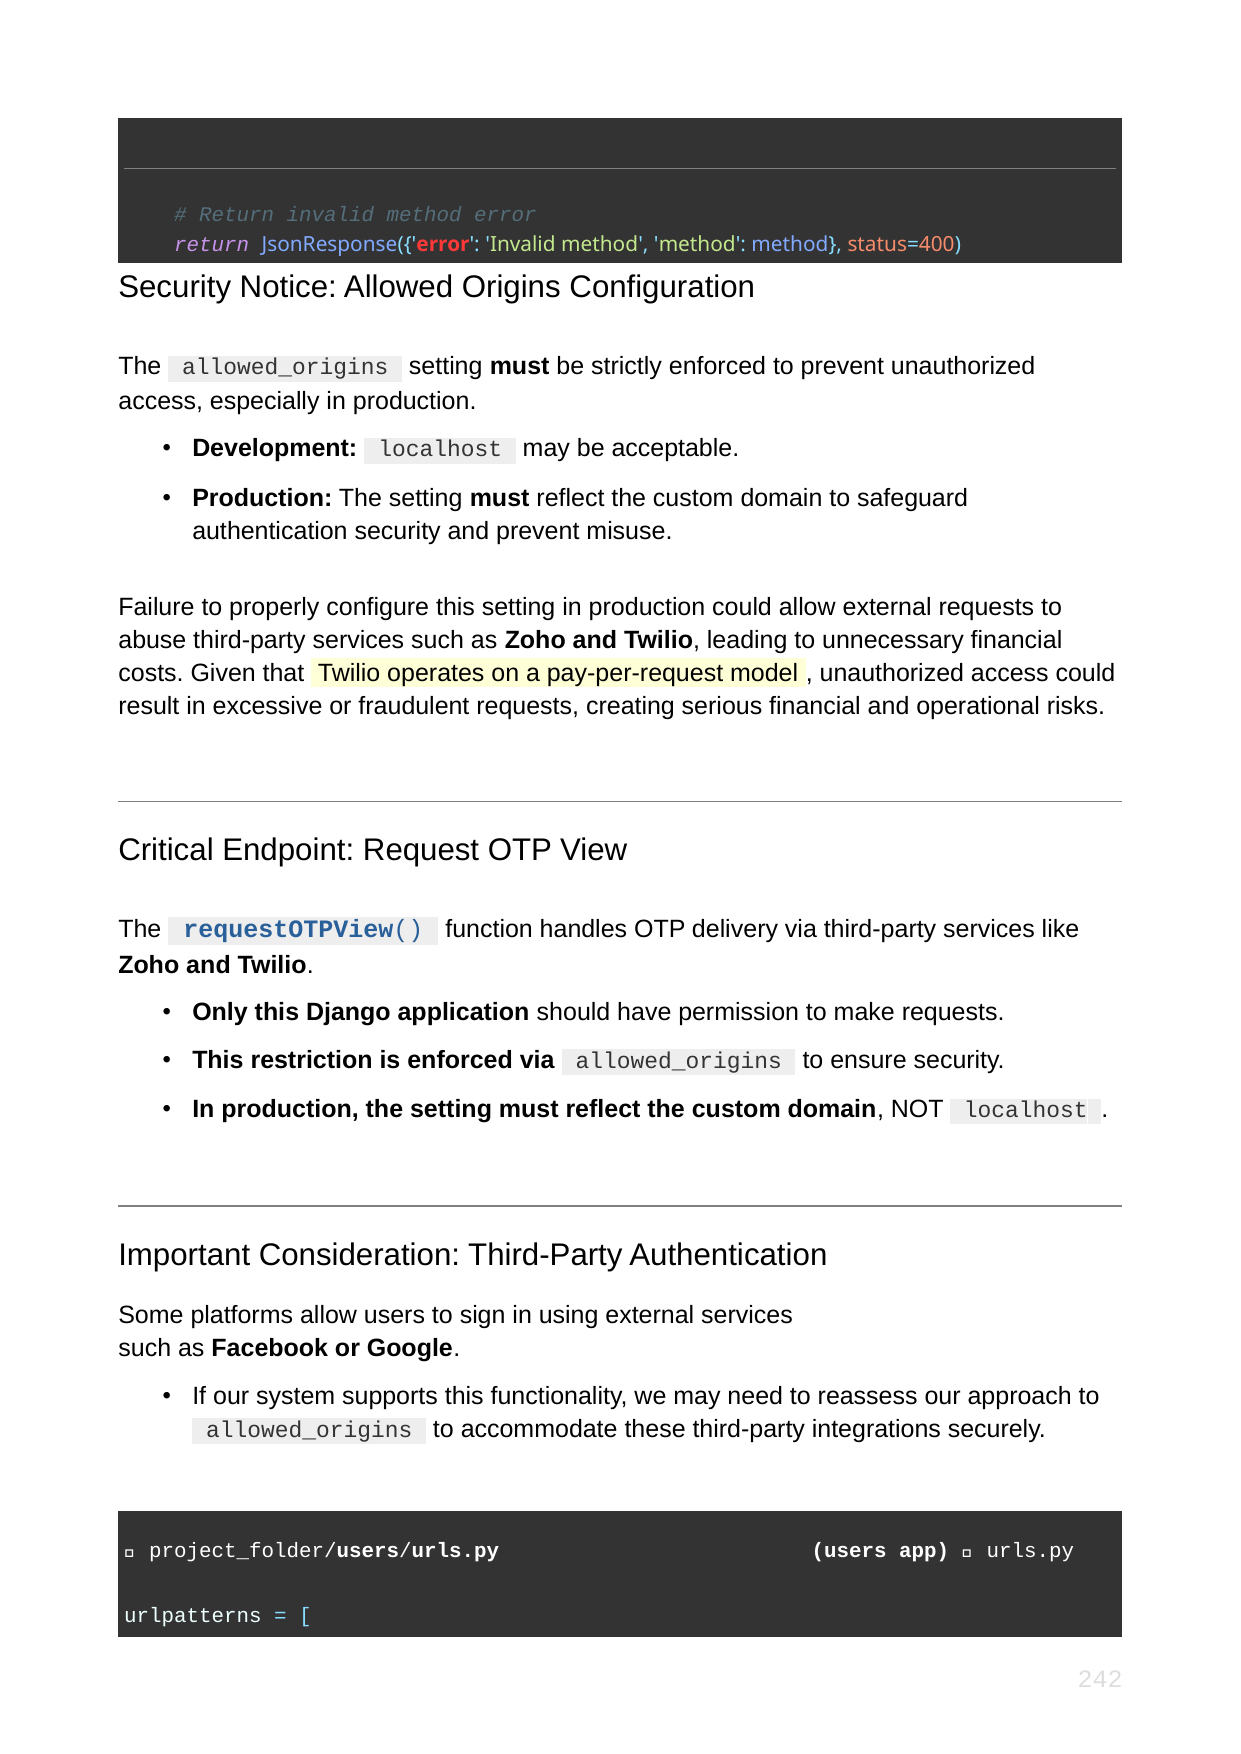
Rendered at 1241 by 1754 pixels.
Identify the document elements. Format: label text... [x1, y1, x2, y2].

table_header # Return invalid method error return JsonResponse({'error': 'Invalid method', 'method': method}, status=400) [118, 118, 1122, 263]
text Critical Endpoint: Request OTP View [118, 831, 1122, 867]
text The allowed_origins setting must be strictly enforced to prevent unauthorized access, especially in production. [118, 351, 1122, 414]
text The requestOTPView() function handles OTP delivery via third-party services like Zoho and Twilio. [118, 914, 1122, 978]
table_header 📝 project_folder/users/urls.py (users app) 🐍 urls.py [118, 1511, 1122, 1593]
list This restriction is enforced via allowed_origins to ensure security. [162, 1045, 1122, 1075]
list In production, the setting must reflect the custom domain, NOT localhost . [162, 1094, 1122, 1124]
text Failure to properly configure this setting in production could allow external requests to abuse third-party services such as Zoho and Twilio, leading to unnecessary financial costs. Given that Twilio operates on a pay-per-request model , unauthorized access could result in excessive or fraudulent requests, creating serious financial and operational risks. [118, 592, 1122, 720]
text Some platforms allow users to sign in using external services such as Facebook or Google. [118, 1300, 1122, 1362]
list Development: localhost may be acceptable. [162, 433, 1122, 464]
list Only this Django application should have permission to make requests. [162, 997, 1122, 1026]
text Security Notice: Allowed Origins Configuration [118, 268, 1122, 304]
table_cell urlpatterns = [ [118, 1593, 1122, 1637]
list Production: The setting must reflect the custom domain to safeguard authentication security and prevent misuse. [162, 483, 1122, 545]
list If our system supports this functionality, we may need to reassess our approach to allowed_origins to accommodate these third-party integrations securely. [162, 1381, 1122, 1444]
text Important Consideration: Third-Party Authentication [118, 1236, 1122, 1271]
